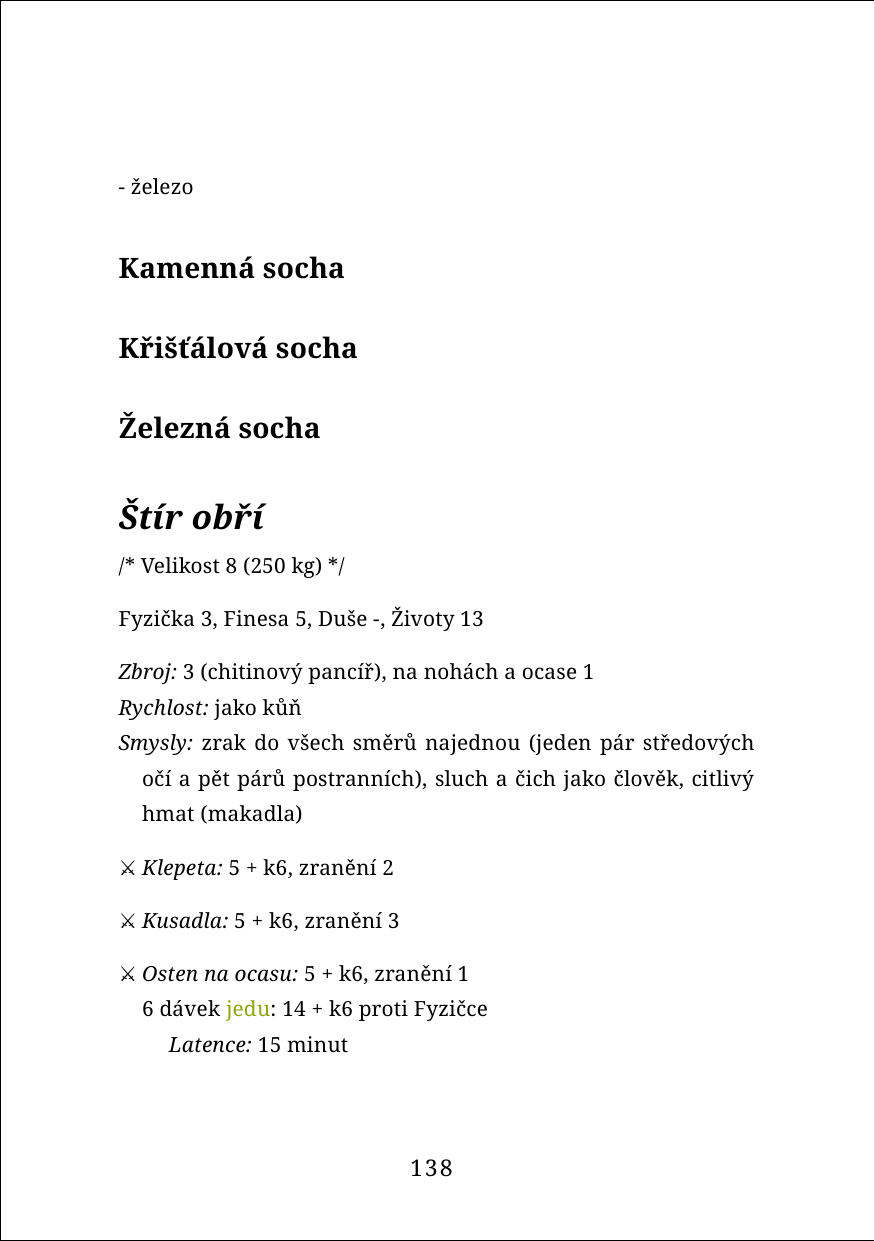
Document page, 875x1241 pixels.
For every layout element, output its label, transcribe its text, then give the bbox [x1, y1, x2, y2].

text Rychlost: jako kůň [118, 693, 756, 721]
text 6 dávek jedu: 14 + k6 proti Fyzičce [142, 994, 756, 1023]
text ⚔ Klepeta: 5 + k6, zranění 2 [118, 853, 756, 881]
text /* Velikost 8 (250 kg) */ [118, 551, 756, 579]
text Fyzička 3, Finesa 5, Duše -, Životy 13 [118, 604, 756, 632]
subtitle Kamenná socha [118, 249, 756, 287]
subtitle Štír obří [118, 494, 756, 539]
subtitle Křišťálová socha [118, 328, 756, 367]
text Smysly: zrak do všech směrů najednou (jeden pár středových očí a pět párů postranních), sluch a čich jako člověk, citlivý hmat (makadla) [118, 728, 756, 828]
text - železo [118, 172, 756, 200]
text Latence: 15 minut [168, 1030, 756, 1058]
text Zbroj: 3 (chitinový pancíř), na nohách a ocase 1 [118, 657, 756, 686]
text ⚔ Osten na ocasu: 5 + k6, zranění 1 [118, 959, 756, 987]
subtitle Železná socha [118, 408, 756, 446]
text ⚔ Kusadla: 5 + k6, zranění 3 [118, 906, 756, 934]
